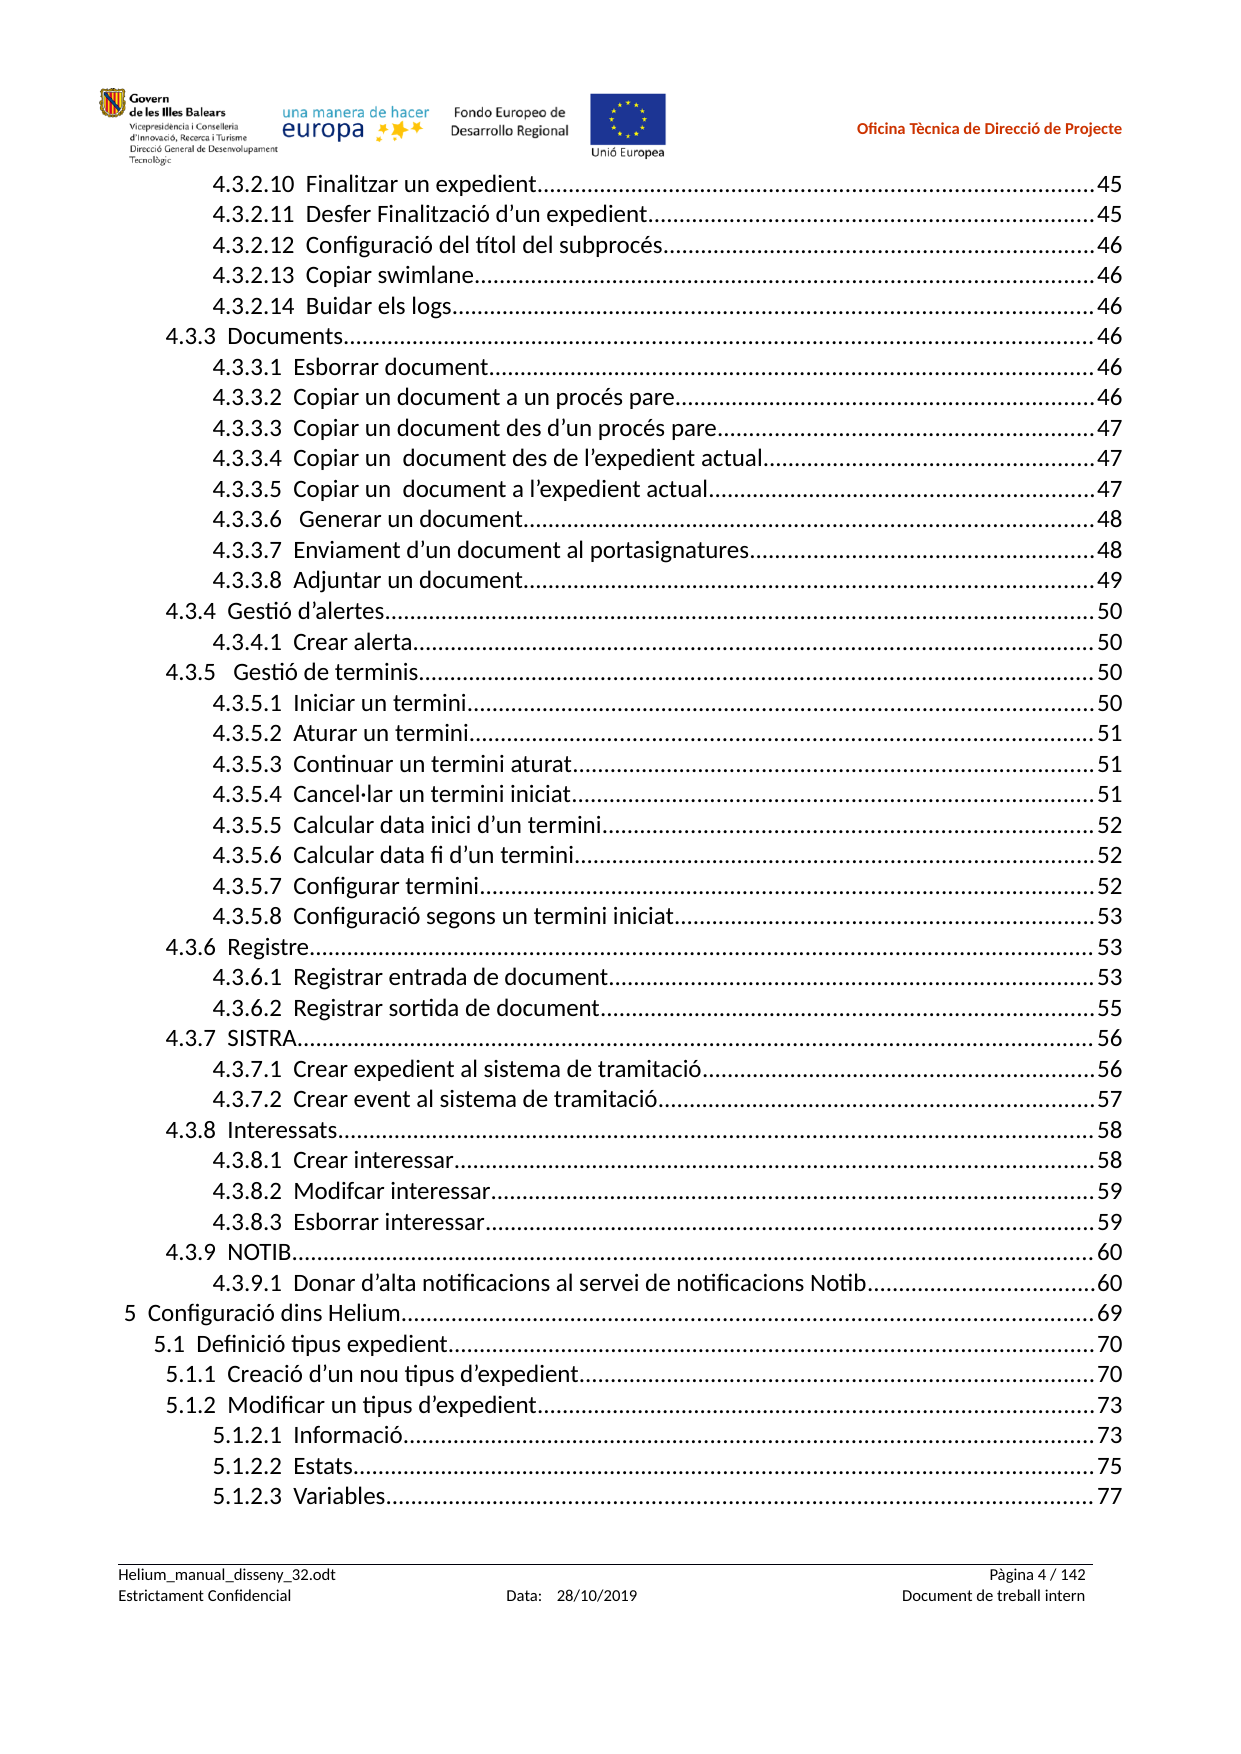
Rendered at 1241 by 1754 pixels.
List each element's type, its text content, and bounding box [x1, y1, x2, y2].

text 4.3.8.3 Esborrar interessar 59 [207, 1206, 1122, 1236]
text 5.1.2.1 Informació 73 [207, 1419, 1122, 1450]
text 4.3.6 Registre 53 [160, 931, 1122, 961]
text 5 Configuració dins Helium 69 [118, 1297, 1122, 1328]
text 4.3.3.3 Copiar un document des d’un procés pare 47 [207, 412, 1122, 443]
text 4.3.8.2 Modifcar interessar 59 [207, 1175, 1122, 1206]
text 5.1.2.2 Estats 75 [207, 1450, 1122, 1480]
text 5.1 Definició tipus expedient 70 [148, 1328, 1122, 1358]
text 5.1.2 Modificar un tipus d’expedient 73 [160, 1389, 1122, 1419]
text 4.3.2.10 Finalitzar un expedient 45 [207, 168, 1122, 198]
text 4.3.7.1 Crear expedient al sistema de tramitació 56 [207, 1053, 1122, 1083]
text 5.1.2.3 Variables 77 [207, 1480, 1122, 1511]
text 4.3.5.4 Cancel·lar un termini iniciat 51 [207, 778, 1122, 809]
text 4.3.8 Interessats 58 [160, 1114, 1122, 1144]
text 4.3.7.2 Crear event al sistema de tramitació 57 [207, 1083, 1122, 1114]
text 4.3.3.4 Copiar un document des de l’expedient actual 47 [207, 443, 1122, 473]
text 4.3.5.5 Calcular data inici d’un termini 52 [207, 809, 1122, 839]
picture [99, 87, 668, 166]
text 4.3.5 Gestió de terminis 50 [160, 656, 1122, 687]
text 4.3.5.3 Continuar un termini aturat 51 [207, 748, 1122, 778]
text 4.3.7 SISTRA 56 [160, 1022, 1122, 1053]
text 4.3.5.8 Configuració segons un termini iniciat 53 [207, 900, 1122, 931]
text 4.3.2.13 Copiar swimlane 46 [207, 259, 1122, 290]
text 4.3.3.6 Generar un document 48 [207, 504, 1122, 534]
text 4.3.3.1 Esborrar document 46 [207, 351, 1122, 382]
text 4.3.3.2 Copiar un document a un procés pare 46 [207, 382, 1122, 412]
text 4.3.3.5 Copiar un document a l’expedient actual 47 [207, 473, 1122, 504]
text 4.3.2.14 Buidar els logs 46 [207, 290, 1122, 321]
text 4.3.2.11 Desfer Finalització d’un expedient 45 [207, 198, 1122, 229]
text 4.3.6.2 Registrar sortida de document 55 [207, 992, 1122, 1022]
text 4.3.3.7 Enviament d’un document al portasignatures 48 [207, 534, 1122, 565]
text 4.3.3.8 Adjuntar un document 49 [207, 565, 1122, 595]
text 4.3.9 NOTIB 60 [160, 1236, 1122, 1267]
text 4.3.6.1 Registrar entrada de document 53 [207, 961, 1122, 992]
text 4.3.9.1 Donar d’alta notificacions al servei de notificacions Notib 60 [207, 1267, 1122, 1297]
text 4.3.5.2 Aturar un termini 51 [207, 717, 1122, 748]
text 4.3.3 Documents 46 [160, 321, 1122, 351]
text 4.3.4.1 Crear alerta 50 [207, 626, 1122, 656]
text 4.3.8.1 Crear interessar 58 [207, 1144, 1122, 1175]
text 5.1.1 Creació d’un nou tipus d’expedient 70 [160, 1358, 1122, 1389]
text 4.3.2.12 Configuració del títol del subprocés 46 [207, 229, 1122, 259]
text 4.3.5.6 Calcular data fi d’un termini 52 [207, 839, 1122, 870]
text 4.3.5.1 Iniciar un termini 50 [207, 687, 1122, 717]
text 4.3.5.7 Configurar termini 52 [207, 870, 1122, 900]
text 4.3.4 Gestió d’alertes 50 [160, 595, 1122, 626]
